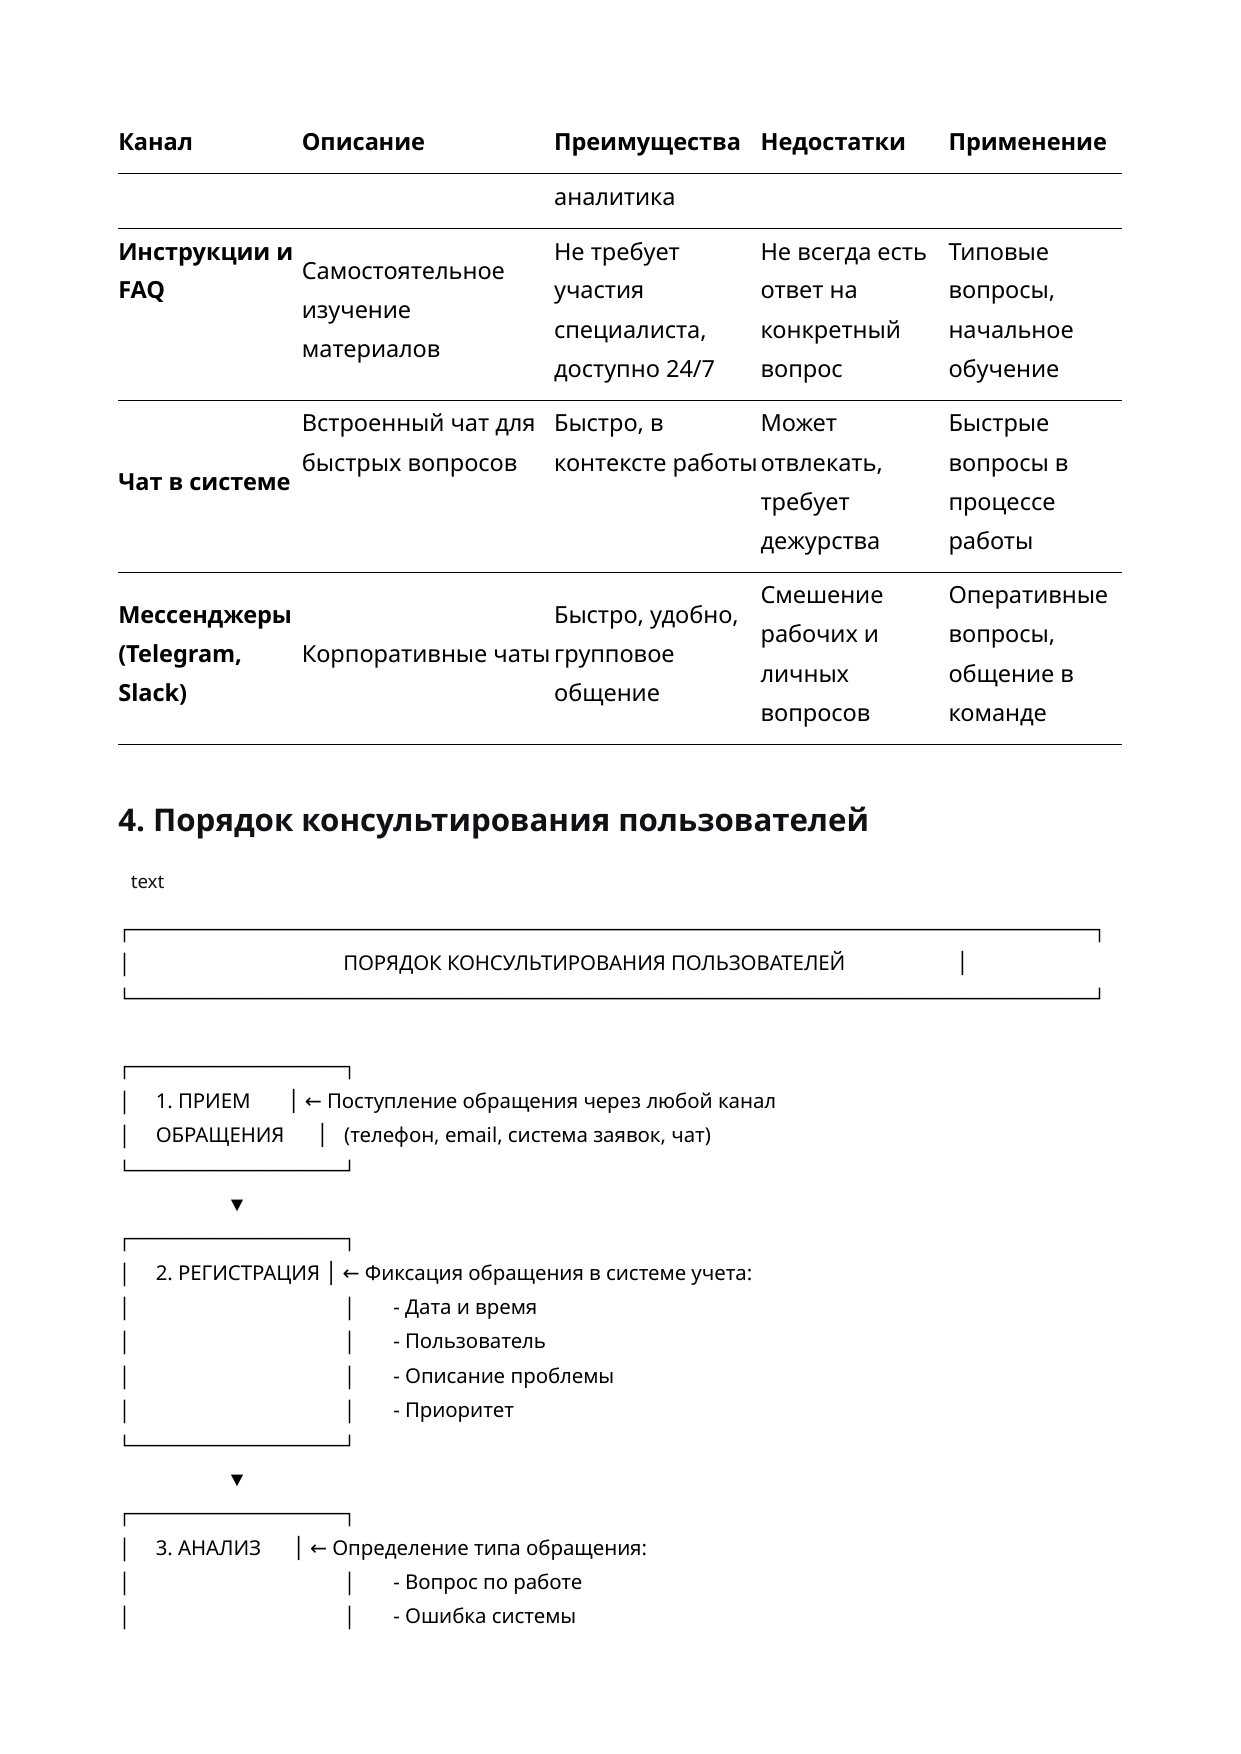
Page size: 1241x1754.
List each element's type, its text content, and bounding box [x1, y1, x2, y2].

text ▼ [118, 1458, 1122, 1493]
text │ │ - Вопрос по работе [118, 1561, 1122, 1596]
table_cell Самостоятельное изучение материалов [302, 229, 554, 399]
table_header Преимущества [554, 118, 760, 173]
table_cell аналитика [554, 174, 760, 228]
text │ ПОРЯДОК КОНСУЛЬТИРОВАНИЯ ПОЛЬЗОВАТЕЛЕЙ │ [118, 943, 1122, 977]
table_cell Быстрые вопросы в процессе работы [948, 401, 1122, 572]
text ┌─────────────────┐ [118, 1493, 1122, 1527]
table_cell Типовые вопросы, начальное обучение [948, 229, 1122, 399]
text └─────────────────┘ [118, 1149, 1122, 1183]
text ┌─────────────────────────────────────────────────────────────────────────────┐ [118, 908, 1122, 943]
table_header Применение [948, 118, 1122, 173]
table_cell Инструкции и FAQ [118, 229, 302, 399]
text text [131, 866, 1122, 894]
text └─────────────────────────────────────────────────────────────────────────────┘ [118, 977, 1122, 1011]
text ▼ [118, 1183, 1122, 1218]
text │ │ - Пользователь [118, 1321, 1122, 1355]
table_cell Быстро, в контексте работы [554, 401, 760, 572]
text └─────────────────┘ [118, 1424, 1122, 1458]
table_cell Не требует участия специалиста, доступно 24/7 [554, 229, 760, 399]
text │ │ - Описание проблемы [118, 1355, 1122, 1389]
table_cell Быстро, удобно, групповое общение [554, 573, 760, 743]
text │ │ - Ошибка системы [118, 1596, 1122, 1630]
table_cell Чат в системе [118, 401, 302, 572]
table_cell [760, 174, 948, 228]
table_cell [118, 174, 302, 228]
text ┌─────────────────┐ [118, 1218, 1122, 1252]
table_cell Смешение рабочих и личных вопросов [760, 573, 948, 743]
subtitle 4. Порядок консультирования пользователей [118, 794, 1122, 841]
table_cell Не всегда есть ответ на конкретный вопрос [760, 229, 948, 399]
table_cell [302, 174, 554, 228]
table_cell Встроенный чат для быстрых вопросов [302, 401, 554, 572]
text │ │ - Дата и время [118, 1286, 1122, 1321]
table_cell Мессенджеры (Telegram, Slack) [118, 573, 302, 743]
text │ 3. АНАЛИЗ │ ← Определение типа обращения: [118, 1527, 1122, 1561]
table_header Канал [118, 118, 302, 173]
table_cell Оперативные вопросы, общение в команде [948, 573, 1122, 743]
table_header Описание [302, 118, 554, 173]
table_cell [948, 174, 1122, 228]
text ┌─────────────────┐ [118, 1046, 1122, 1080]
text │ ОБРАЩЕНИЯ │ (телефон, email, система заявок, чат) [118, 1114, 1122, 1149]
table_cell Может отвлекать, требует дежурства [760, 401, 948, 572]
text │ 1. ПРИЕМ │ ← Поступление обращения через любой канал [118, 1080, 1122, 1114]
table_cell Корпоративные чаты [302, 573, 554, 743]
text │ │ - Приоритет [118, 1389, 1122, 1424]
text │ 2. РЕГИСТРАЦИЯ │ ← Фиксация обращения в системе учета: [118, 1252, 1122, 1286]
table_header Недостатки [760, 118, 948, 173]
